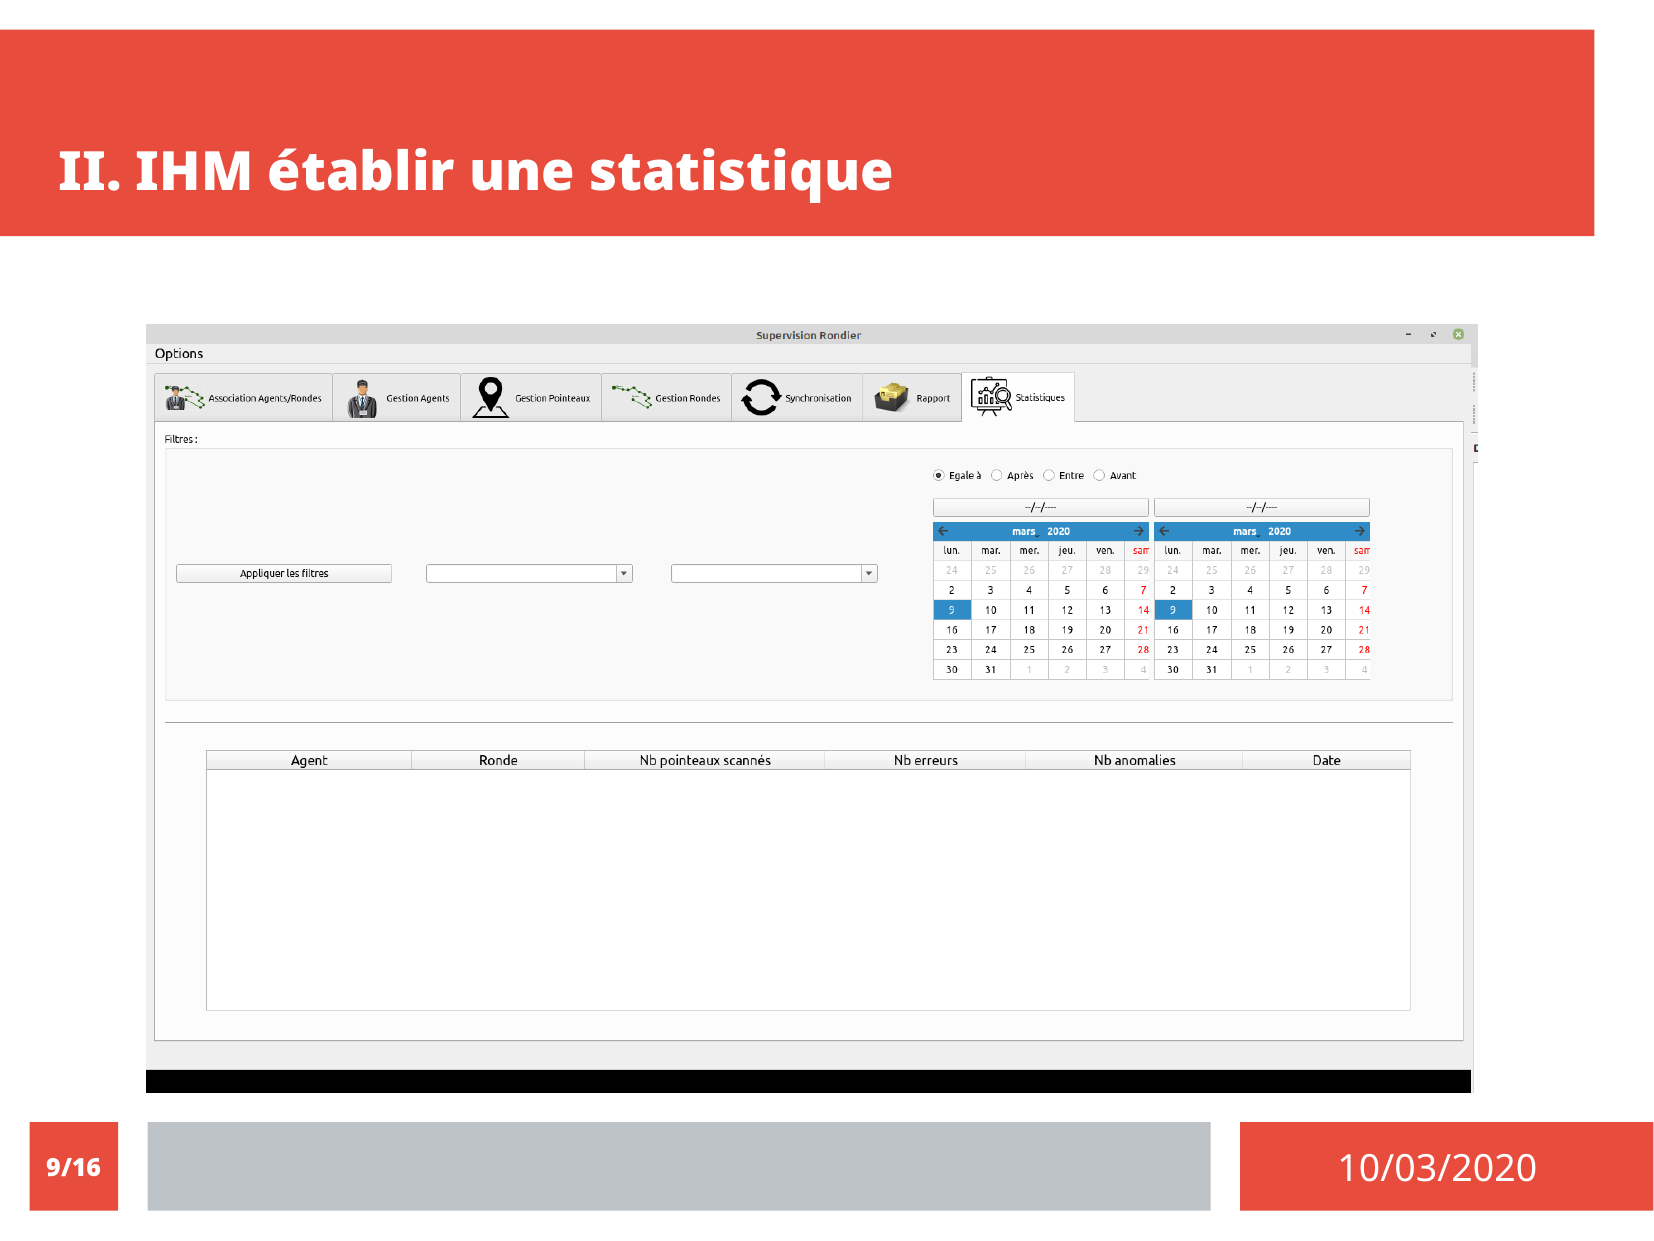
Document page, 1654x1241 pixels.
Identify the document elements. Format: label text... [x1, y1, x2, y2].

title II. IHM établir une statistique [59, 59, 1595, 207]
picture [146, 324, 1478, 1093]
